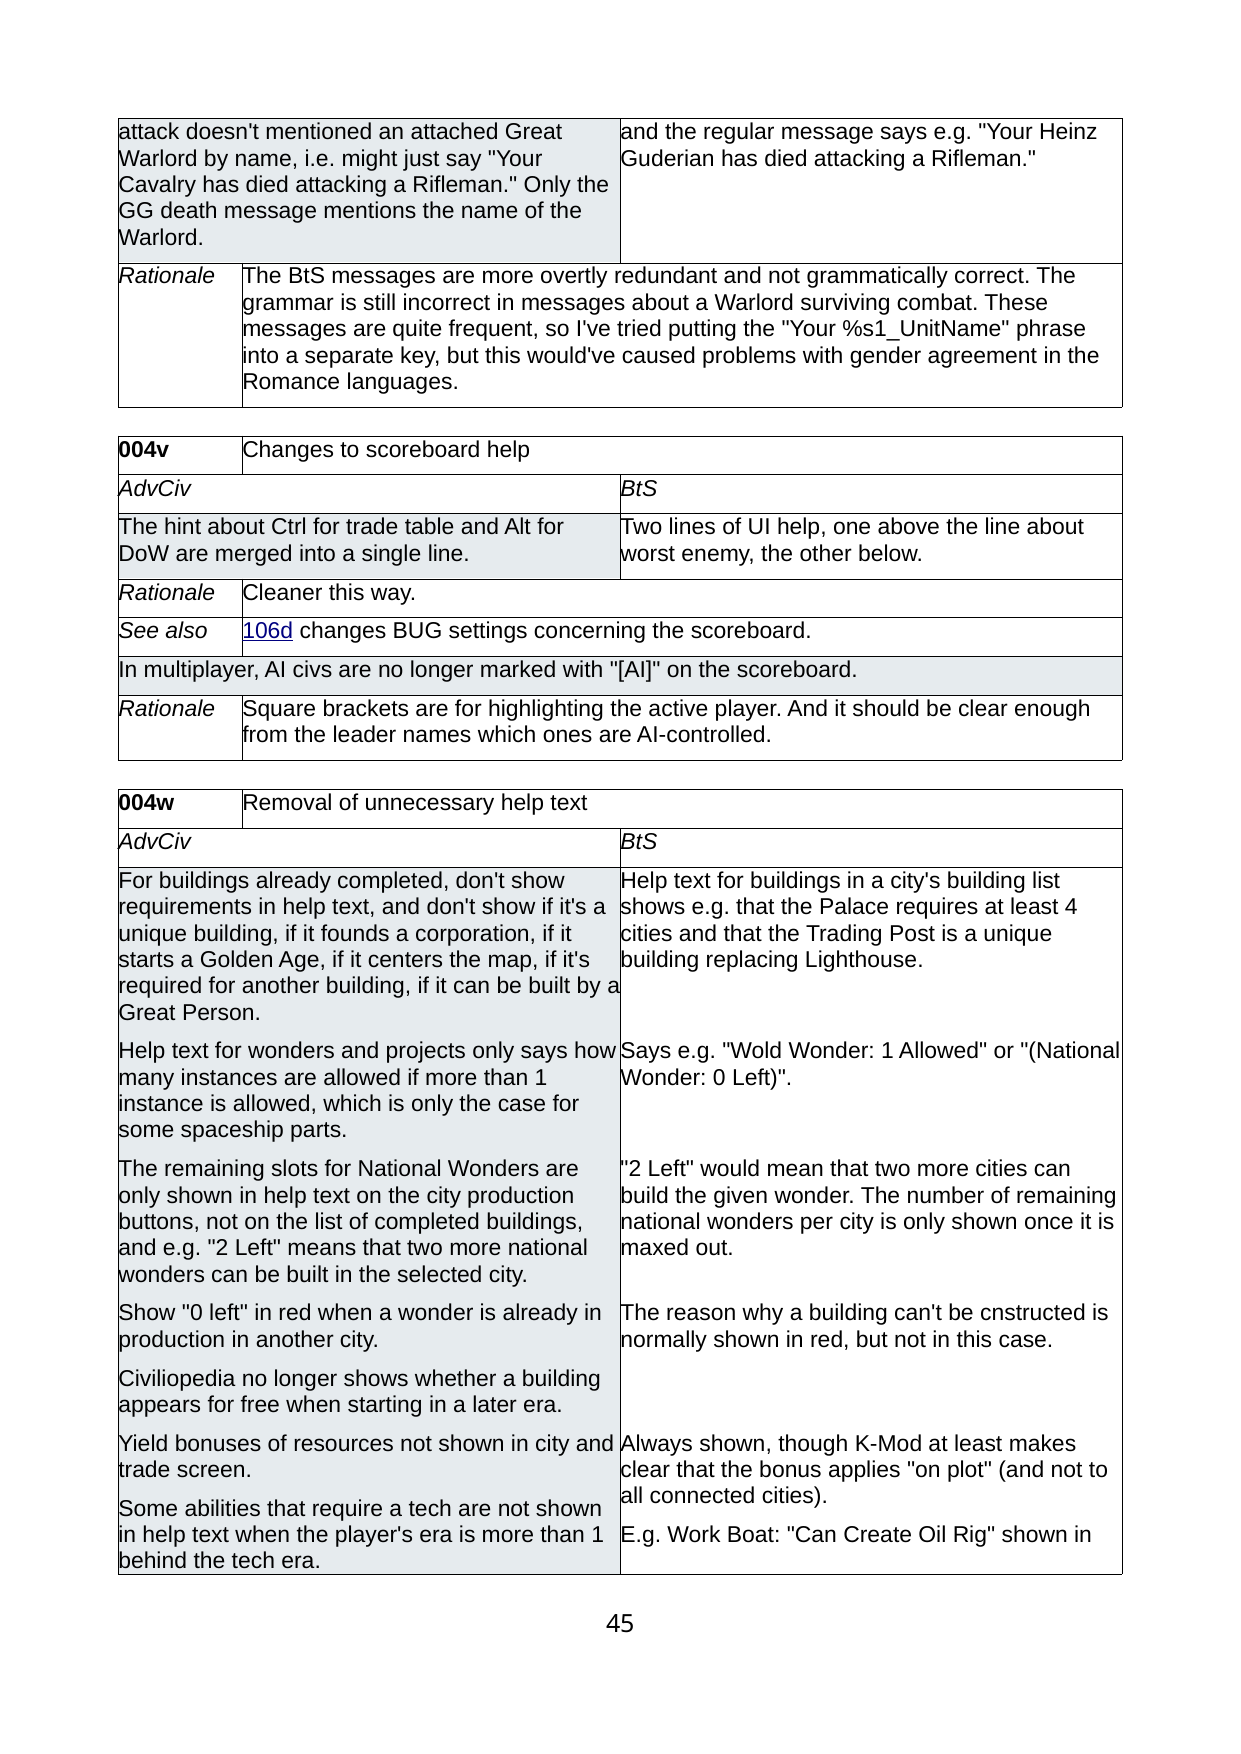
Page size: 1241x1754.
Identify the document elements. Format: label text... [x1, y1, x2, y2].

table_cell Help text for buildings in a city's building list shows e.g. that the Palace requires at least 4 cities and that the Trading Post is a unique building replacing Lighthouse. Says e.g. "Wold Wonder: 1 Allowed" or "(National Wonder: 0 Left)". "2 Left" would mean that two more cities can build the given wonder. The number of remaining national wonders per city is only shown once it is maxed out. The reason why a building can't be cnstructed is normally shown in red, but not in this case. Always shown, though K-Mod at least makes clear that the bonus applies "on plot" (and not to all connected cities). E.g. Work Boat: "Can Create Oil Rig" shown in [621, 868, 1122, 1574]
table_cell AdvCiv [119, 475, 620, 513]
table_cell attack doesn't mentioned an attached Great Warlord by name, i.e. might just say "Your Cavalry has died attacking a Rifleman." Only the GG death message mentions the name of the Warlord. [119, 119, 620, 262]
table_cell Rationale [119, 264, 242, 407]
table_cell BtS [621, 475, 1122, 513]
table_header Removal of unnecessary help text [243, 790, 1122, 828]
table_cell and the regular message says e.g. "Your Heinz Guderian has died attacking a Rifleman." [621, 119, 1122, 262]
table_header 004w [119, 790, 242, 828]
table_header 004v [119, 437, 242, 474]
table_header Changes to scoreboard help [243, 437, 1122, 474]
table_cell Rationale [119, 696, 242, 760]
table_cell See also [119, 618, 242, 656]
table_cell BtS [621, 829, 1122, 867]
table_cell The BtS messages are more overtly redundant and not grammatically correct. The grammar is still incorrect in messages about a Warlord surviving combat. These messages are quite frequent, so I've tried putting the "Your %s1_UnitName" phrase into a separate key, but this would've caused problems with gender agreement in the Romance languages. [243, 264, 1122, 407]
table_cell In multiplayer, AI civs are no longer marked with "[AI]" on the scoreboard. [119, 657, 1122, 695]
table_cell Cleaner this way. [243, 580, 1122, 617]
table_cell Rationale [119, 580, 242, 617]
table_cell 106d changes BUG settings concerning the scoreboard. [243, 618, 1122, 656]
table_cell AdvCiv [119, 829, 620, 867]
table_cell For buildings already completed, don't show requirements in help text, and don't show if it's a unique building, if it founds a corporation, if it starts a Golden Age, if it centers the map, if it's required for another building, if it can be built by a Great Person. Help text for wonders and projects only says how many instances are allowed if more than 1 instance is allowed, which is only the case for some spaceship parts. The remaining slots for National Wonders are only shown in help text on the city production buttons, not on the list of completed buildings, and e.g. "2 Left" means that two more national wonders can be built in the selected city. Show "0 left" in red when a wonder is already in production in another city. Civiliopedia no longer shows whether a building appears for free when starting in a later era. Yield bonuses of resources not shown in city and trade screen. Some abilities that require a tech are not shown in help text when the player's era is more than 1 behind the tech era. [119, 868, 620, 1574]
table_cell Square brackets are for highlighting the active player. And it should be clear enough from the leader names which ones are AI-controlled. [243, 696, 1122, 760]
table_cell The hint about Ctrl for trade table and Alt for DoW are merged into a single line. [119, 514, 620, 578]
table_cell Two lines of UI help, one above the line about worst enemy, the other below. [621, 514, 1122, 578]
